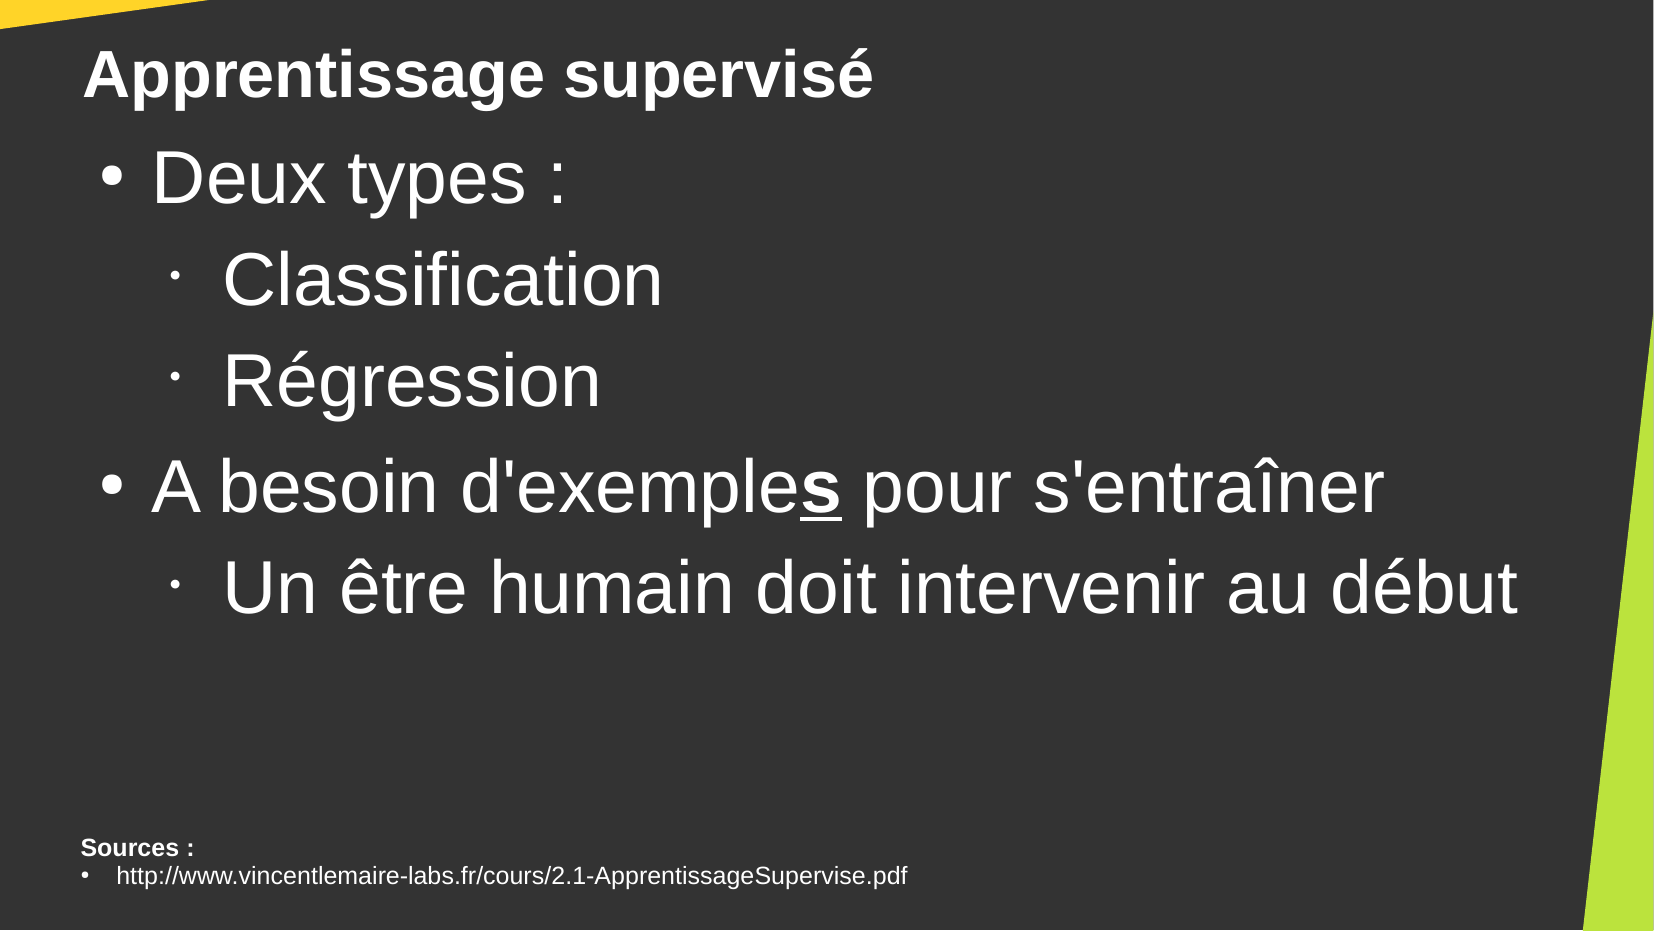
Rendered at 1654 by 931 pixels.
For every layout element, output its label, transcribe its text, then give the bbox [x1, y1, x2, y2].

text_box [0, 0, 209, 30]
title Apprentissage supervisé [82, 37, 1571, 115]
text_box [1582, 306, 1654, 931]
text_box Sources : http://www.vincentlemaire-labs.fr/cours/2.1-ApprentissageSupervise.pdf [65, 826, 1483, 926]
list Deux types : Classification Régression A besoin d'exemples pour s'entraîner Un être humain doit intervenir au début [80, 135, 1560, 709]
